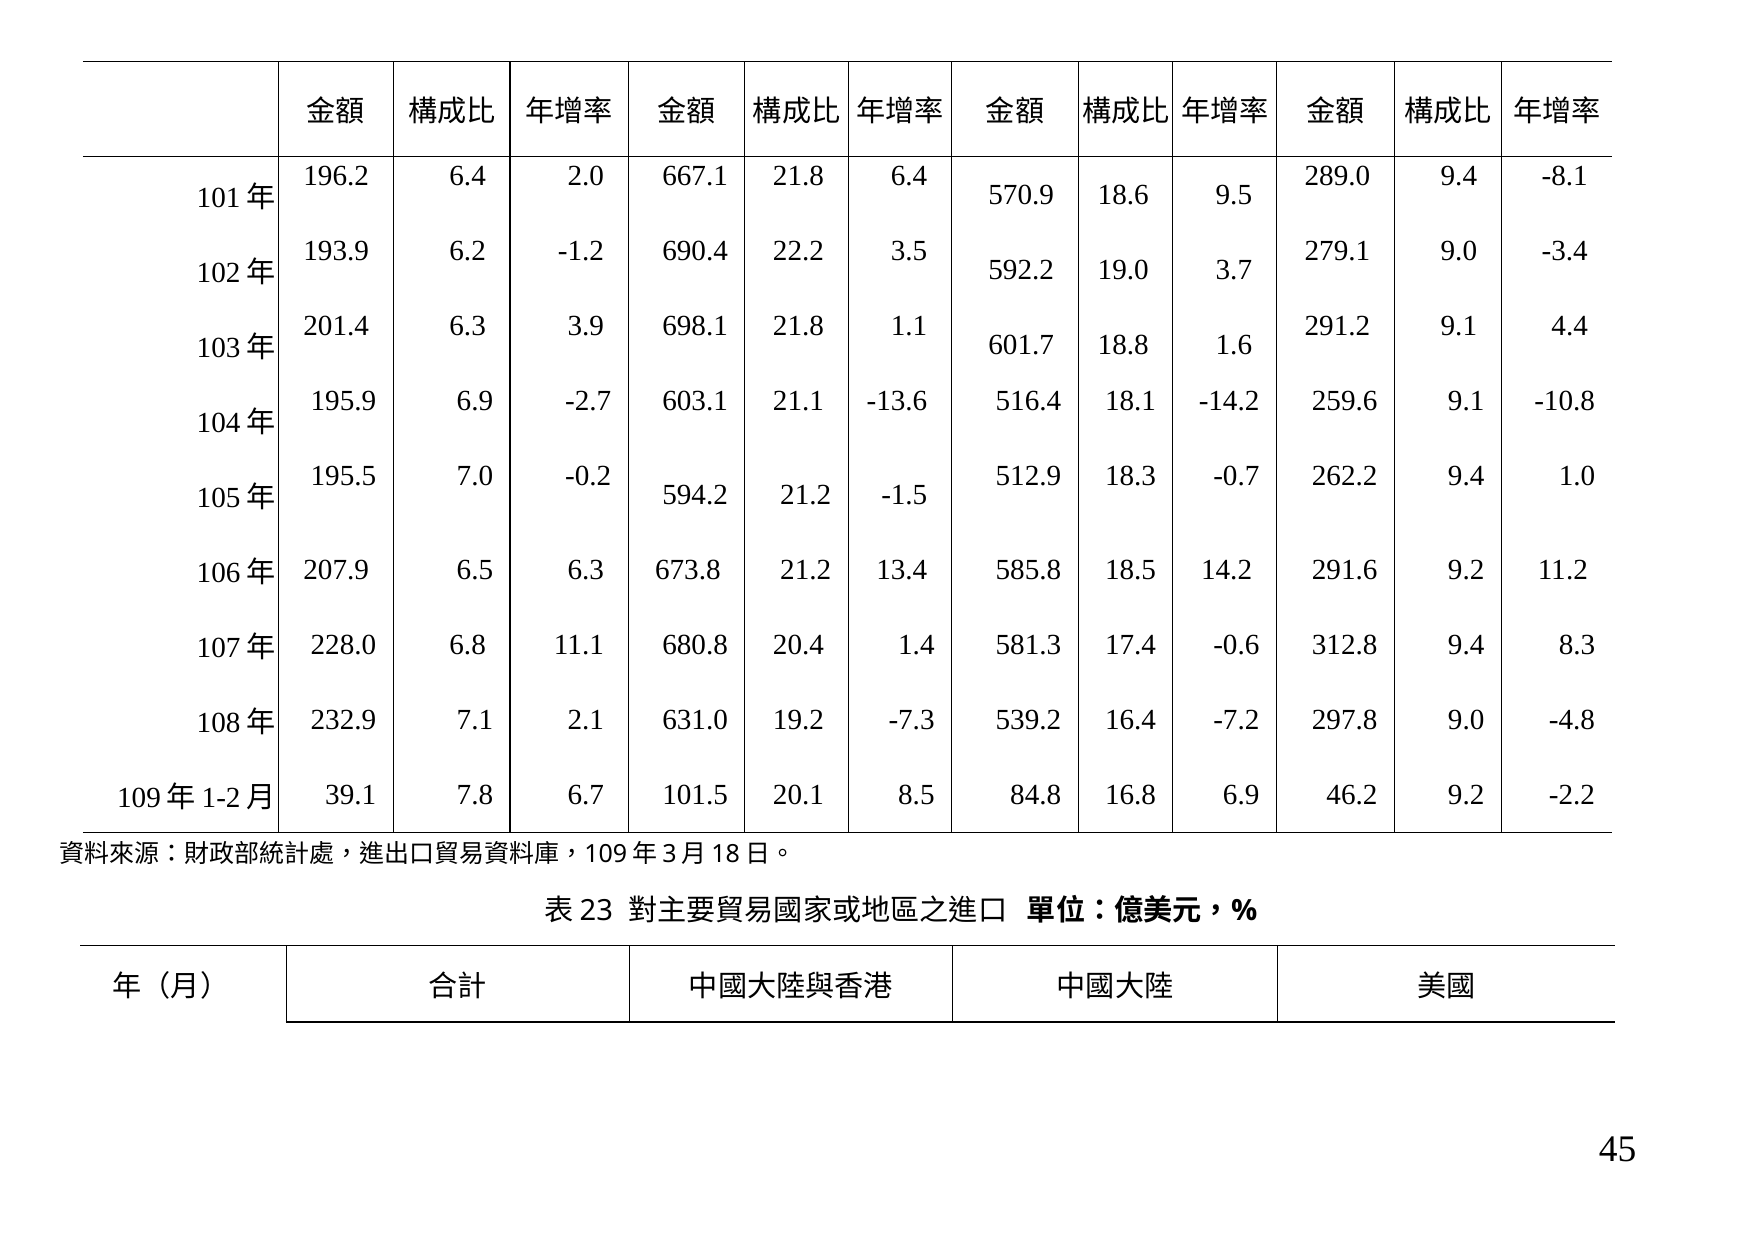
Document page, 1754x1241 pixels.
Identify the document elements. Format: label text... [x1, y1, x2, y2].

table_cell 7.8 [394, 757, 509, 832]
table_cell 1.1 [849, 307, 951, 382]
table_cell 18.1 [1079, 382, 1172, 457]
table_cell -14.2 [1173, 382, 1276, 457]
table_cell 196.2 [279, 157, 393, 232]
table_cell 690.4 [629, 232, 744, 307]
table_cell 516.4 [952, 382, 1078, 457]
table_cell -2.7 [511, 382, 628, 457]
table_cell 6.4 [849, 157, 951, 232]
table_cell [83, 62, 278, 156]
table_cell 262.2 [1277, 457, 1394, 532]
table_cell 195.9 [279, 382, 393, 457]
table_cell 105年 [83, 457, 278, 532]
table_cell 101年 [83, 157, 278, 232]
table_cell 21.2 [745, 457, 848, 532]
table_cell 9.1 [1395, 382, 1501, 457]
table_cell 101.5 [629, 757, 744, 832]
table_cell 構成比 [1395, 62, 1501, 156]
table_cell 103年 [83, 307, 278, 382]
table_cell 21.8 [745, 157, 848, 232]
table_cell -0.6 [1173, 607, 1276, 682]
table_cell 39.1 [279, 757, 393, 832]
table_cell 107年 [83, 607, 278, 682]
table_cell 構成比 [1079, 62, 1172, 156]
table_cell 312.8 [1277, 607, 1394, 682]
table_cell 3.9 [511, 307, 628, 382]
table_cell 570.9 [952, 157, 1078, 232]
table_cell 1.0 [1502, 457, 1612, 532]
table_cell 21.1 [745, 382, 848, 457]
table_cell 年增率 [849, 62, 951, 156]
table_cell 9.4 [1395, 157, 1501, 232]
table_cell 金額 [952, 62, 1078, 156]
table_cell 金額 [1277, 62, 1394, 156]
table_cell 8.3 [1502, 607, 1612, 682]
table_cell 年增率 [1173, 62, 1276, 156]
table_cell 297.8 [1277, 682, 1394, 757]
table_cell 金額 [279, 62, 393, 156]
table_cell 9.4 [1395, 457, 1501, 532]
table_cell 8.5 [849, 757, 951, 832]
table_cell 108年 [83, 682, 278, 757]
table_cell 6.3 [394, 307, 509, 382]
table_header 合計 [287, 946, 629, 1021]
table_cell 232.9 [279, 682, 393, 757]
table_cell 667.1 [629, 157, 744, 232]
table_cell -4.8 [1502, 682, 1612, 757]
table_cell 16.8 [1079, 757, 1172, 832]
table_cell 21.8 [745, 307, 848, 382]
table_cell 18.3 [1079, 457, 1172, 532]
table_cell 18.8 [1079, 307, 1172, 382]
table_cell 512.9 [952, 457, 1078, 532]
table_cell 14.2 [1173, 532, 1276, 607]
table_cell -13.6 [849, 382, 951, 457]
text 資料來源：財政部統計處，進出口貿易資料庫，109年3月18日。 [59, 833, 1636, 870]
table_cell 6.5 [394, 532, 509, 607]
table_cell 6.8 [394, 607, 509, 682]
table_cell 17.4 [1079, 607, 1172, 682]
table_cell 7.1 [394, 682, 509, 757]
table_cell -0.7 [1173, 457, 1276, 532]
table_cell 構成比 [394, 62, 509, 156]
table_cell 19.0 [1079, 232, 1172, 307]
table_cell -10.8 [1502, 382, 1612, 457]
table_cell 581.3 [952, 607, 1078, 682]
table_cell -1.5 [849, 457, 951, 532]
table_cell -2.2 [1502, 757, 1612, 832]
table_cell 11.2 [1502, 532, 1612, 607]
table_cell 1.4 [849, 607, 951, 682]
table_cell 13.4 [849, 532, 951, 607]
table_cell 195.5 [279, 457, 393, 532]
table_cell 46.2 [1277, 757, 1394, 832]
table_cell 9.2 [1395, 532, 1501, 607]
table_header 年（月） [80, 946, 286, 1021]
table_cell 年增率 [1502, 62, 1612, 156]
table_cell 2.1 [511, 682, 628, 757]
table_cell 291.6 [1277, 532, 1394, 607]
table_cell 9.0 [1395, 682, 1501, 757]
table_header 中國大陸與香港 [630, 946, 952, 1021]
table_cell 259.6 [1277, 382, 1394, 457]
table_cell 201.4 [279, 307, 393, 382]
table_cell 6.2 [394, 232, 509, 307]
table_cell 6.9 [1173, 757, 1276, 832]
table_cell 102年 [83, 232, 278, 307]
table_cell 279.1 [1277, 232, 1394, 307]
table_cell 16.4 [1079, 682, 1172, 757]
table_cell -1.2 [511, 232, 628, 307]
table_cell 2.0 [511, 157, 628, 232]
table_cell 6.7 [511, 757, 628, 832]
table_cell 4.4 [1502, 307, 1612, 382]
table_cell -7.3 [849, 682, 951, 757]
table_cell 585.8 [952, 532, 1078, 607]
table_cell 6.3 [511, 532, 628, 607]
table_cell 193.9 [279, 232, 393, 307]
table_cell 年增率 [511, 62, 628, 156]
table_cell 680.8 [629, 607, 744, 682]
table_cell 631.0 [629, 682, 744, 757]
table_cell 21.2 [745, 532, 848, 607]
table_cell 109年1-2月 [83, 757, 278, 832]
table_cell 592.2 [952, 232, 1078, 307]
subtitle 表23 對主要貿易國家或地區之進口 單位：億美元，% [59, 870, 1636, 945]
table_cell 20.1 [745, 757, 848, 832]
table_header 美國 [1278, 946, 1615, 1021]
table_cell 84.8 [952, 757, 1078, 832]
table_cell 6.9 [394, 382, 509, 457]
table_cell -3.4 [1502, 232, 1612, 307]
table_cell 9.5 [1173, 157, 1276, 232]
table_cell 20.4 [745, 607, 848, 682]
table_cell 601.7 [952, 307, 1078, 382]
table_cell 3.7 [1173, 232, 1276, 307]
table_cell 9.0 [1395, 232, 1501, 307]
table_cell 1.6 [1173, 307, 1276, 382]
table_cell 106年 [83, 532, 278, 607]
table_cell 3.5 [849, 232, 951, 307]
table_cell 104年 [83, 382, 278, 457]
table_cell 9.4 [1395, 607, 1501, 682]
table_cell 9.2 [1395, 757, 1501, 832]
table_cell 289.0 [1277, 157, 1394, 232]
table_cell 228.0 [279, 607, 393, 682]
table_cell -8.1 [1502, 157, 1612, 232]
table_cell 539.2 [952, 682, 1078, 757]
table_cell 9.1 [1395, 307, 1501, 382]
table_cell 7.0 [394, 457, 509, 532]
table_cell 19.2 [745, 682, 848, 757]
table_cell 18.5 [1079, 532, 1172, 607]
table_cell 698.1 [629, 307, 744, 382]
table_cell 594.2 [629, 457, 744, 532]
table_cell 構成比 [745, 62, 848, 156]
table_cell 18.6 [1079, 157, 1172, 232]
table_cell 207.9 [279, 532, 393, 607]
table_cell -7.2 [1173, 682, 1276, 757]
table_cell 603.1 [629, 382, 744, 457]
table_header 中國大陸 [953, 946, 1277, 1021]
table_cell -0.2 [511, 457, 628, 532]
table_cell 291.2 [1277, 307, 1394, 382]
table_cell 6.4 [394, 157, 509, 232]
table_cell 金額 [629, 62, 744, 156]
table_cell 11.1 [511, 607, 628, 682]
table_cell 22.2 [745, 232, 848, 307]
table_cell 673.8 [629, 532, 744, 607]
